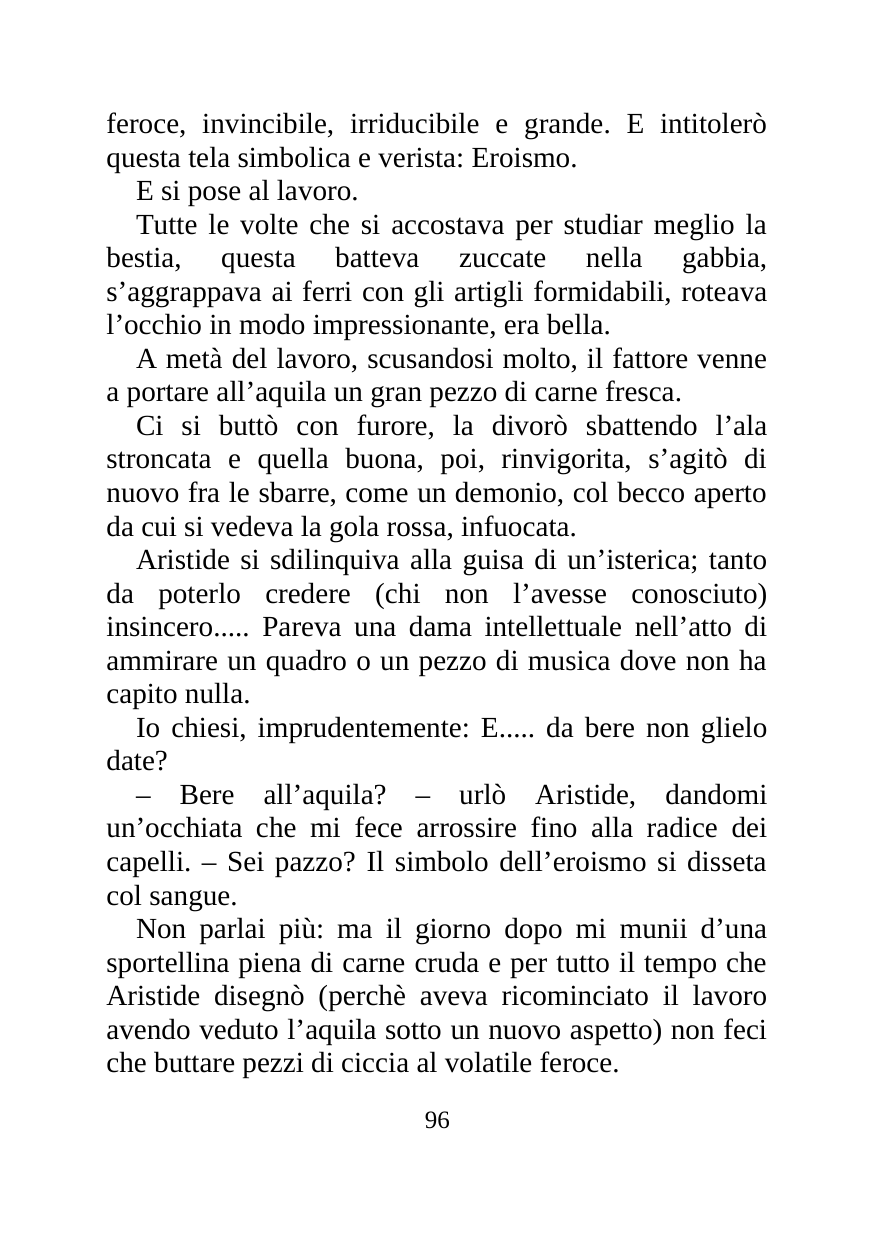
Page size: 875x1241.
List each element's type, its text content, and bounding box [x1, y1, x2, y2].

text Tutte le volte che si accostava per studiar meglio la bestia, questa batteva zuccate nella gabbia, s’aggrappava ai ferri con gli artigli formidabili, roteava l’occhio in modo impressionante, era bella. [106, 207, 768, 341]
text Io chiesi, imprudentemente: E..... da bere non glielo date? [106, 710, 768, 777]
text Ci si buttò con furore, la divorò sbattendo l’ala stroncata e quella buona, poi, rinvigorita, s’agitò di nuovo fra le sbarre, come un demonio, col becco aperto da cui si vedeva la gola rossa, infuocata. [106, 408, 768, 542]
text Non parlai più: ma il giorno dopo mi munii d’una sportellina piena di carne cruda e per tutto il tempo che Aristide disegnò (perchè aveva ricominciato il lavoro avendo veduto l’aquila sotto un nuovo aspetto) non feci che buttare pezzi di ciccia al volatile feroce. [106, 911, 768, 1079]
text A metà del lavoro, scusandosi molto, il fattore venne a portare all’aquila un gran pezzo di carne fresca. [106, 341, 768, 408]
text feroce, invincibile, irriducibile e grande. E intitolerò questa tela simbolica e verista: Eroismo. [106, 106, 768, 173]
text Aristide si sdilinquiva alla guisa di un’isterica; tanto da poterlo credere (chi non l’avesse conosciuto) insincero..... Pareva una dama intellettuale nell’atto di ammirare un quadro o un pezzo di musica dove non ha capito nulla. [106, 542, 768, 710]
text E si pose al lavoro. [106, 173, 768, 207]
text – Bere all’aquila? – urlò Aristide, dandomi un’occhiata che mi fece arrossire fino alla radice dei capelli. – Sei pazzo? Il simbolo dell’eroismo si disseta col sangue. [106, 777, 768, 911]
